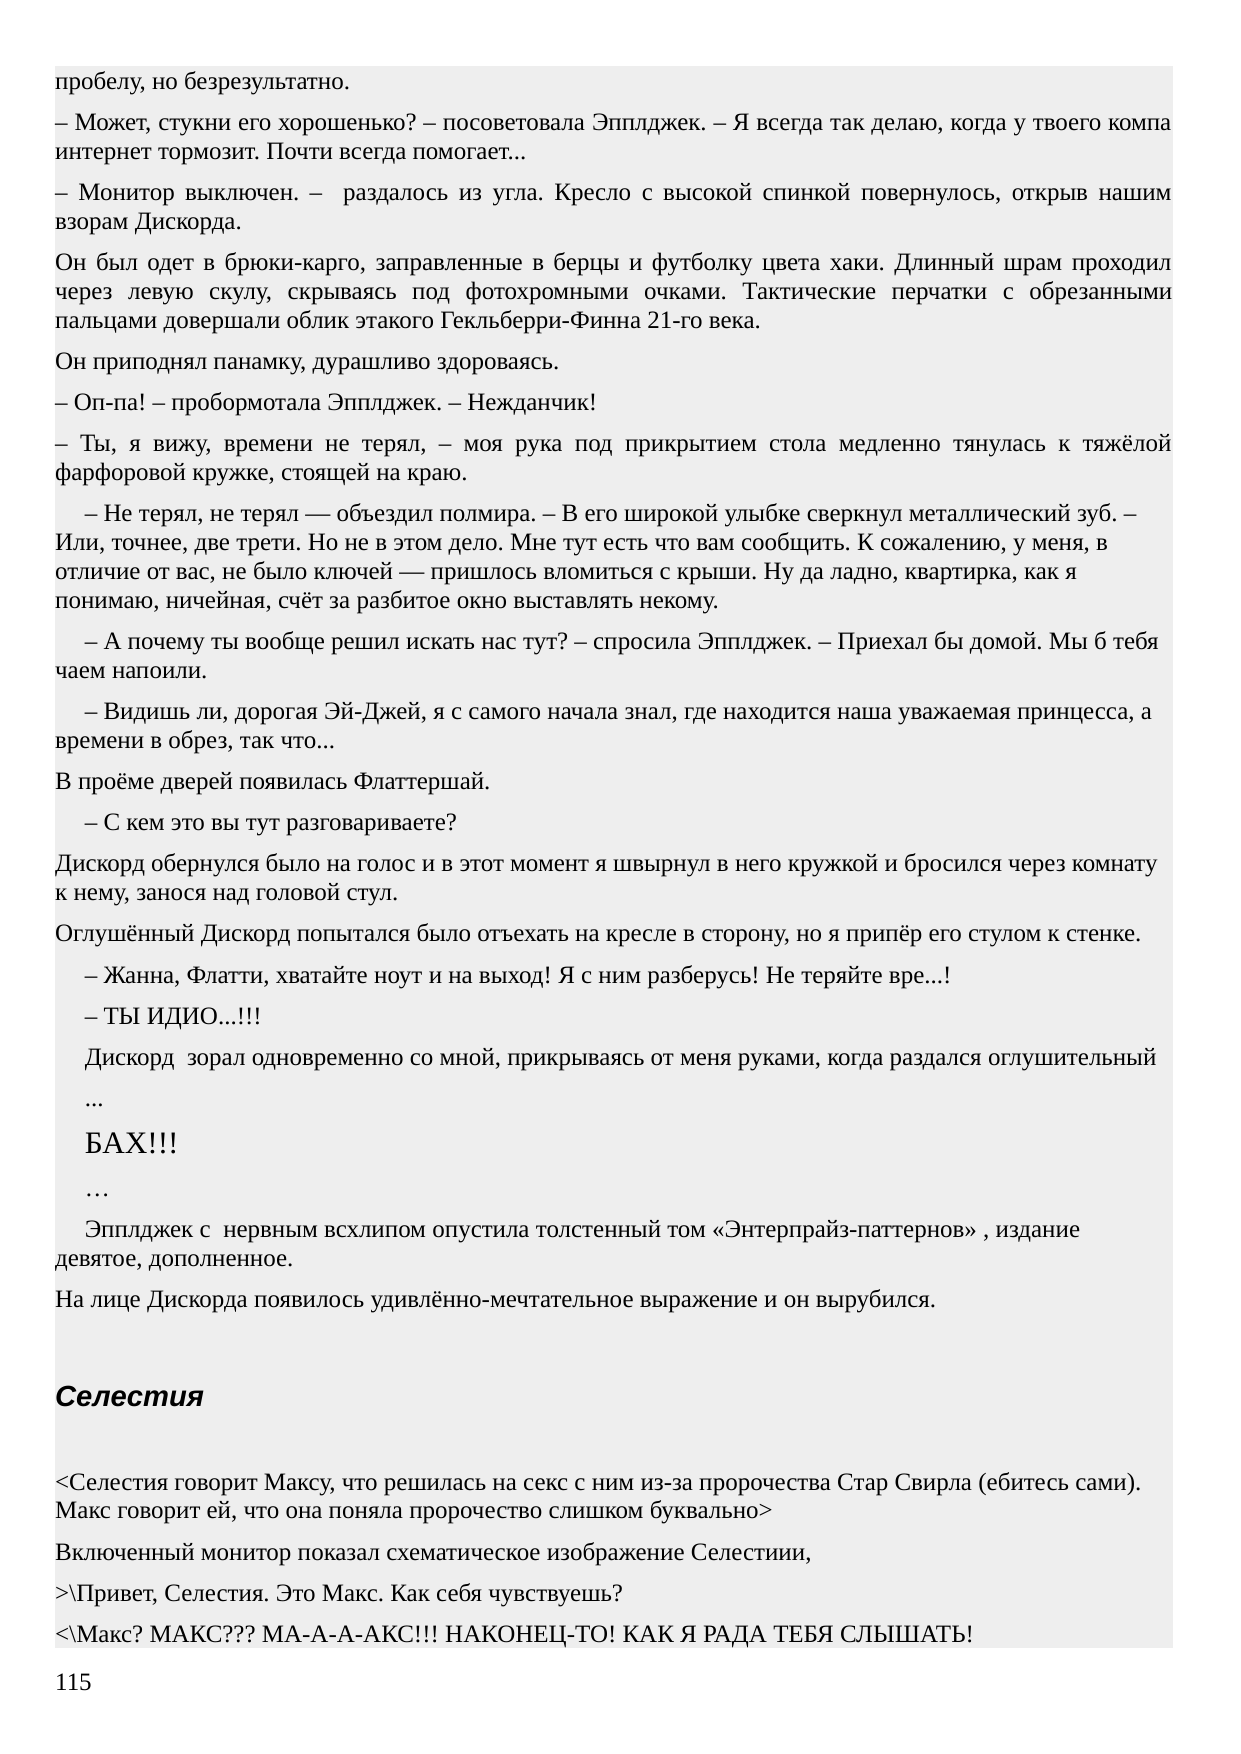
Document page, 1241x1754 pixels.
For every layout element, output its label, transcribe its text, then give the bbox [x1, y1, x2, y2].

text На лице Дискорда появилось удивлённо-мечтательное выражение и он вырубился. [55, 1284, 1173, 1313]
text Включенный монитор показал схематическое изображение Селестиии, [55, 1537, 1173, 1566]
text ... [55, 1083, 1173, 1112]
text – Ты, я вижу, времени не терял, – моя рука под прикрытием стола медленно тянулась к тяжёлой фарфоровой кружке, стоящей на краю. [55, 428, 1173, 486]
text БАХ!!! [55, 1125, 1173, 1161]
text Оглушённый Дискорд попытался было отъехать на кресле в сторону, но я припёр его стулом к стенке. [55, 918, 1173, 947]
text В проёме дверей появилась Флаттершай. [55, 766, 1173, 795]
subtitle Селестия [55, 1379, 1173, 1413]
text – Не терял, не терял — объездил полмира. – В его широкой улыбке сверкнул металлический зуб. – Или, точнее, две трети. Но не в этом дело. Мне тут есть что вам сообщить. К сожалению, у меня, в отличие от вас, не было ключей — пришлось вломиться с крыши. Ну да ладно, квартирка, как я понимаю, ничейная, счёт за разбитое окно выставлять некому. [55, 498, 1173, 613]
text – Жанна, Флатти, хватайте ноут и на выход! Я с ним разберусь! Не теряйте вре...! [55, 960, 1173, 988]
text – Видишь ли, дорогая Эй-Джей, я с самого начала знал, где находится наша уважаемая принцесса, а времени в обрез, так что... [55, 696, 1173, 753]
text – Монитор выключен. – раздалось из угла. Кресло с высокой спинкой повернулось, открыв нашим взорам Дискорда. [55, 177, 1173, 235]
text – Оп-па! – пробормотала Эпплджек. – Нежданчик! [55, 387, 1173, 416]
text – Может, стукни его хорошенько? – посоветовала Эпплджек. – Я всегда так делаю, когда у твоего компа интернет тормозит. Почти всегда помогает... [55, 107, 1173, 165]
text – ТЫ ИДИО...!!! [55, 1001, 1173, 1030]
text >\Привет, Селестия. Это Макс. Как себя чувствуешь? [55, 1578, 1173, 1607]
text – С кем это вы тут разговариваете? [55, 807, 1173, 836]
text Дискорд зорал одновременно со мной, прикрываясь от меня руками, когда раздался оглушительный [55, 1042, 1173, 1071]
text <Селестия говорит Максу, что решилась на секс с ним из-за пророчества Стар Свирла (ебитесь сами). Макс говорит ей, что она поняла пророчество слишком буквально> [55, 1467, 1173, 1524]
list Дискорд обернулся было на голос и в этот момент я швырнул в него кружкой и бросился через комнату к нему, занося над головой стул. [55, 848, 1173, 906]
text пробелу, но безрезультатно. [55, 66, 1173, 95]
text … [55, 1173, 1173, 1202]
text – А почему ты вообще решил искать нас тут? – спросила Эпплджек. – Приехал бы домой. Мы б тебя чаем напоили. [55, 626, 1173, 683]
text Он был одет в брюки-карго, заправленные в берцы и футболку цвета хаки. Длинный шрам проходил через левую скулу, скрываясь под фотохромными очками. Тактические перчатки с обрезанными пальцами довершали облик этакого Гекльберри-Финна 21-го века. [55, 247, 1173, 333]
text Эпплджек с нервным всхлипом опустила толстенный том «Энтерпрайз-паттернов» , издание девятое, дополненное. [55, 1214, 1173, 1272]
text <\Макс? МАКС??? МА-А-А-АКС!!! НАКОНЕЦ-ТО! КАК Я РАДА ТЕБЯ СЛЫШАТЬ! [55, 1619, 1173, 1648]
text Он приподнял панамку, дурашливо здороваясь. [55, 346, 1173, 375]
